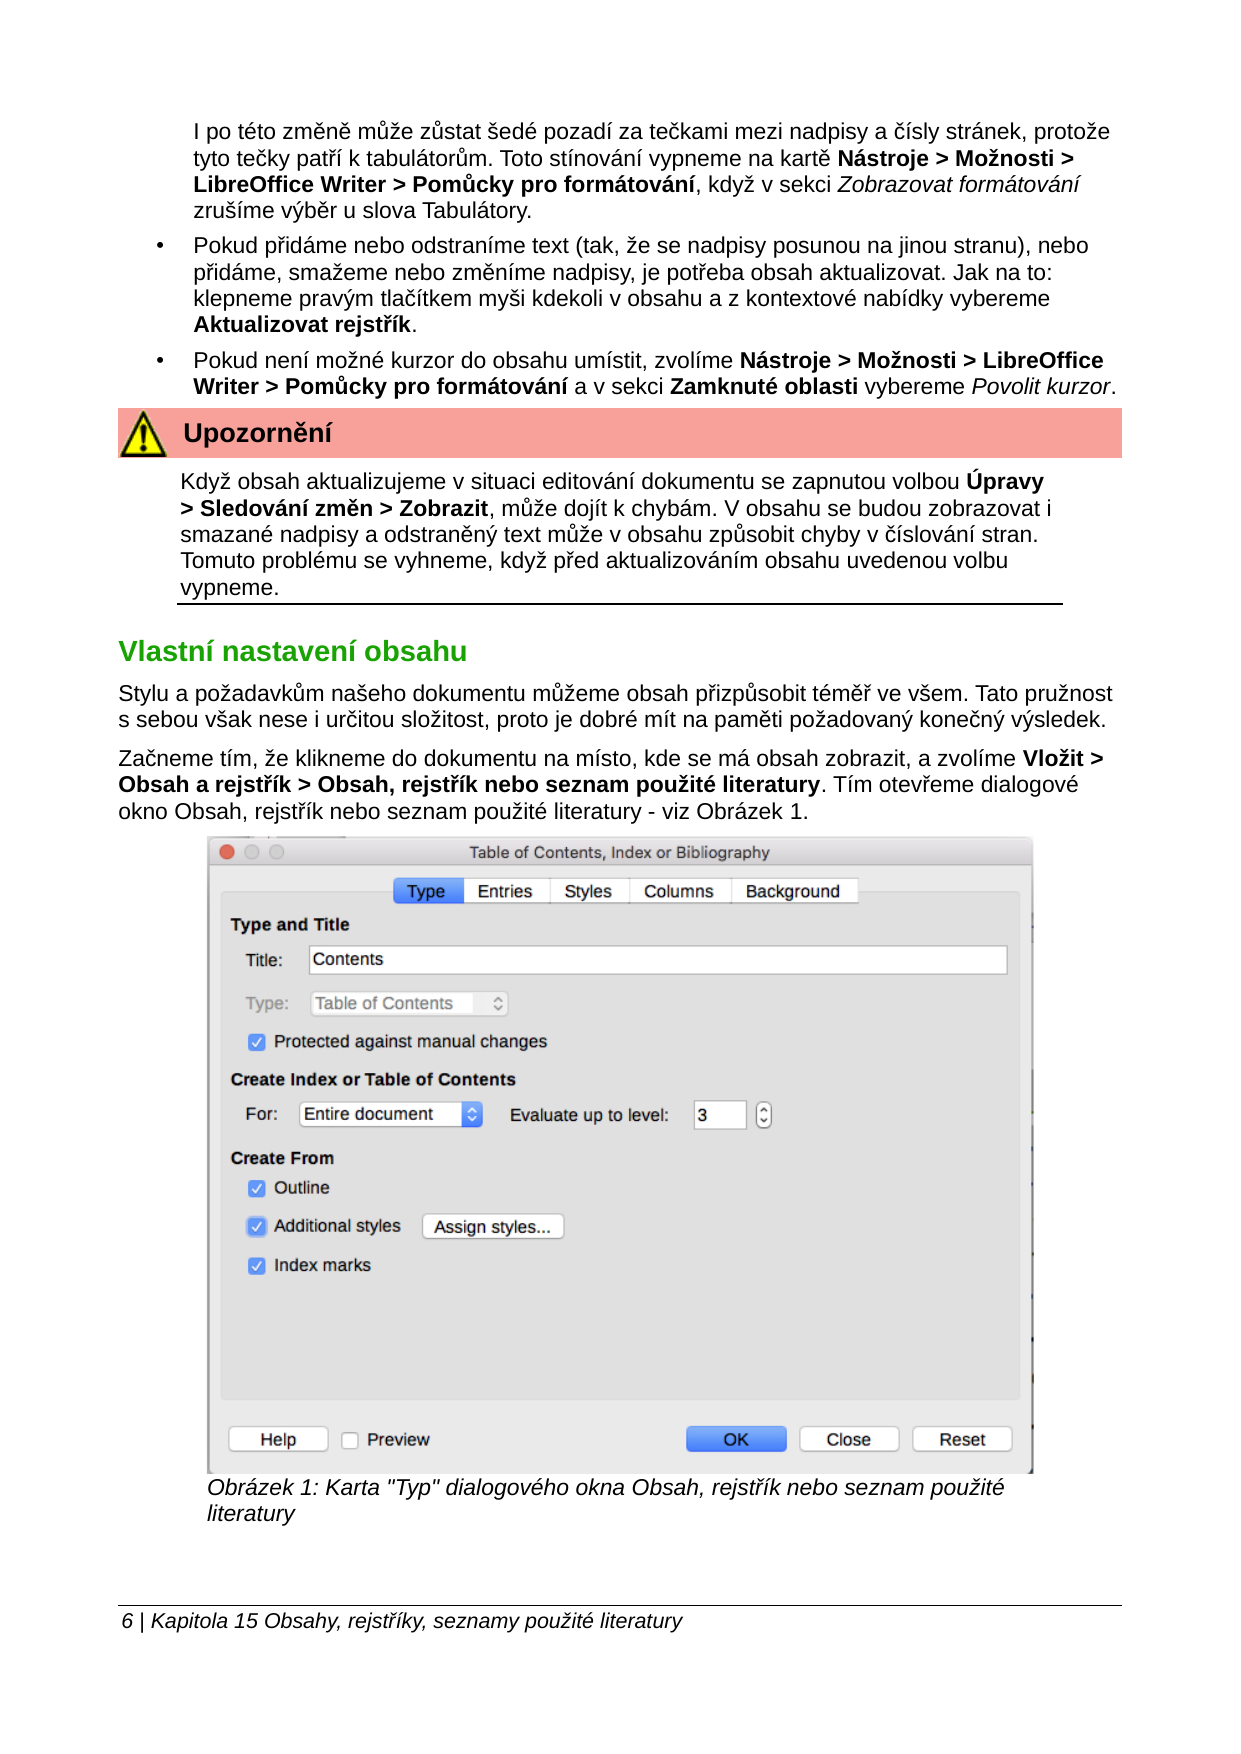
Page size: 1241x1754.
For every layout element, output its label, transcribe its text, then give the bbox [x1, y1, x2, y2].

list Pokud není možné kurzor do obsahu umístit, zvolíme Nástroje > Možnosti > LibreOffice Writer > Pomůcky pro formátování a v sekci Zamknuté oblasti vybereme Povolit kurzor. [156, 347, 1122, 399]
picture [119, 409, 167, 457]
list I po této změně může zůstat šedé pozadí za tečkami mezi nadpisy a čísly stránek, protože tyto tečky patří k tabulátorům. Toto stínování vypneme na kartě Nástroje > Možnosti > LibreOffice Writer > Pomůcky pro formátování, když v sekci Zobrazovat formátování zrušíme výběr u slova Tabulátory. [193, 118, 1122, 223]
text Obrázek 1: Karta "Typ" dialogového okna Obsah, rejstřík nebo seznam použité literatury [207, 1474, 1033, 1526]
text Začneme tím, že klikneme do dokumentu na místo, kde se má obsah zobrazit, a zvolíme Vložit > Obsah a rejstřík > Obsah, rejstřík nebo seznam použité literatury. Tím otevřeme dialogové okno Obsah, rejstřík nebo seznam použité literatury - viz Obrázek 1. [118, 745, 1122, 824]
picture [206, 836, 1034, 1474]
subtitle Vlastní nastavení obsahu [118, 634, 1122, 668]
list Pokud přidáme nebo odstraníme text (tak, že se nadpisy posunou na jinou stranu), nebo přidáme, smažeme nebo změníme nadpisy, je potřeba obsah aktualizovat. Jak na to: klepneme pravým tlačítkem myši kdekoli v obsahu a z kontextové nabídky vybereme Aktualizovat rejstřík. [156, 232, 1122, 338]
text Stylu a požadavkům našeho dokumentu můžeme obsah přizpůsobit téměř ve všem. Tato pružnost s sebou však nese i určitou složitost, proto je dobré mít na paměti požadovaný konečný výsledek. [118, 680, 1122, 732]
text Když obsah aktualizujeme v situaci editování dokumentu se zapnutou volbou Úpravy > Sledování změn > Zobrazit, může dojít k chybám. V obsahu se budou zobrazovat i smazané nadpisy a odstraněný text může v obsahu způsobit chyby v číslování stran. Tomuto problému se vyhneme, když před aktualizováním obsahu uvedenou volbu vypneme. [177, 465, 1063, 603]
subtitle Upozornění [118, 408, 1122, 458]
